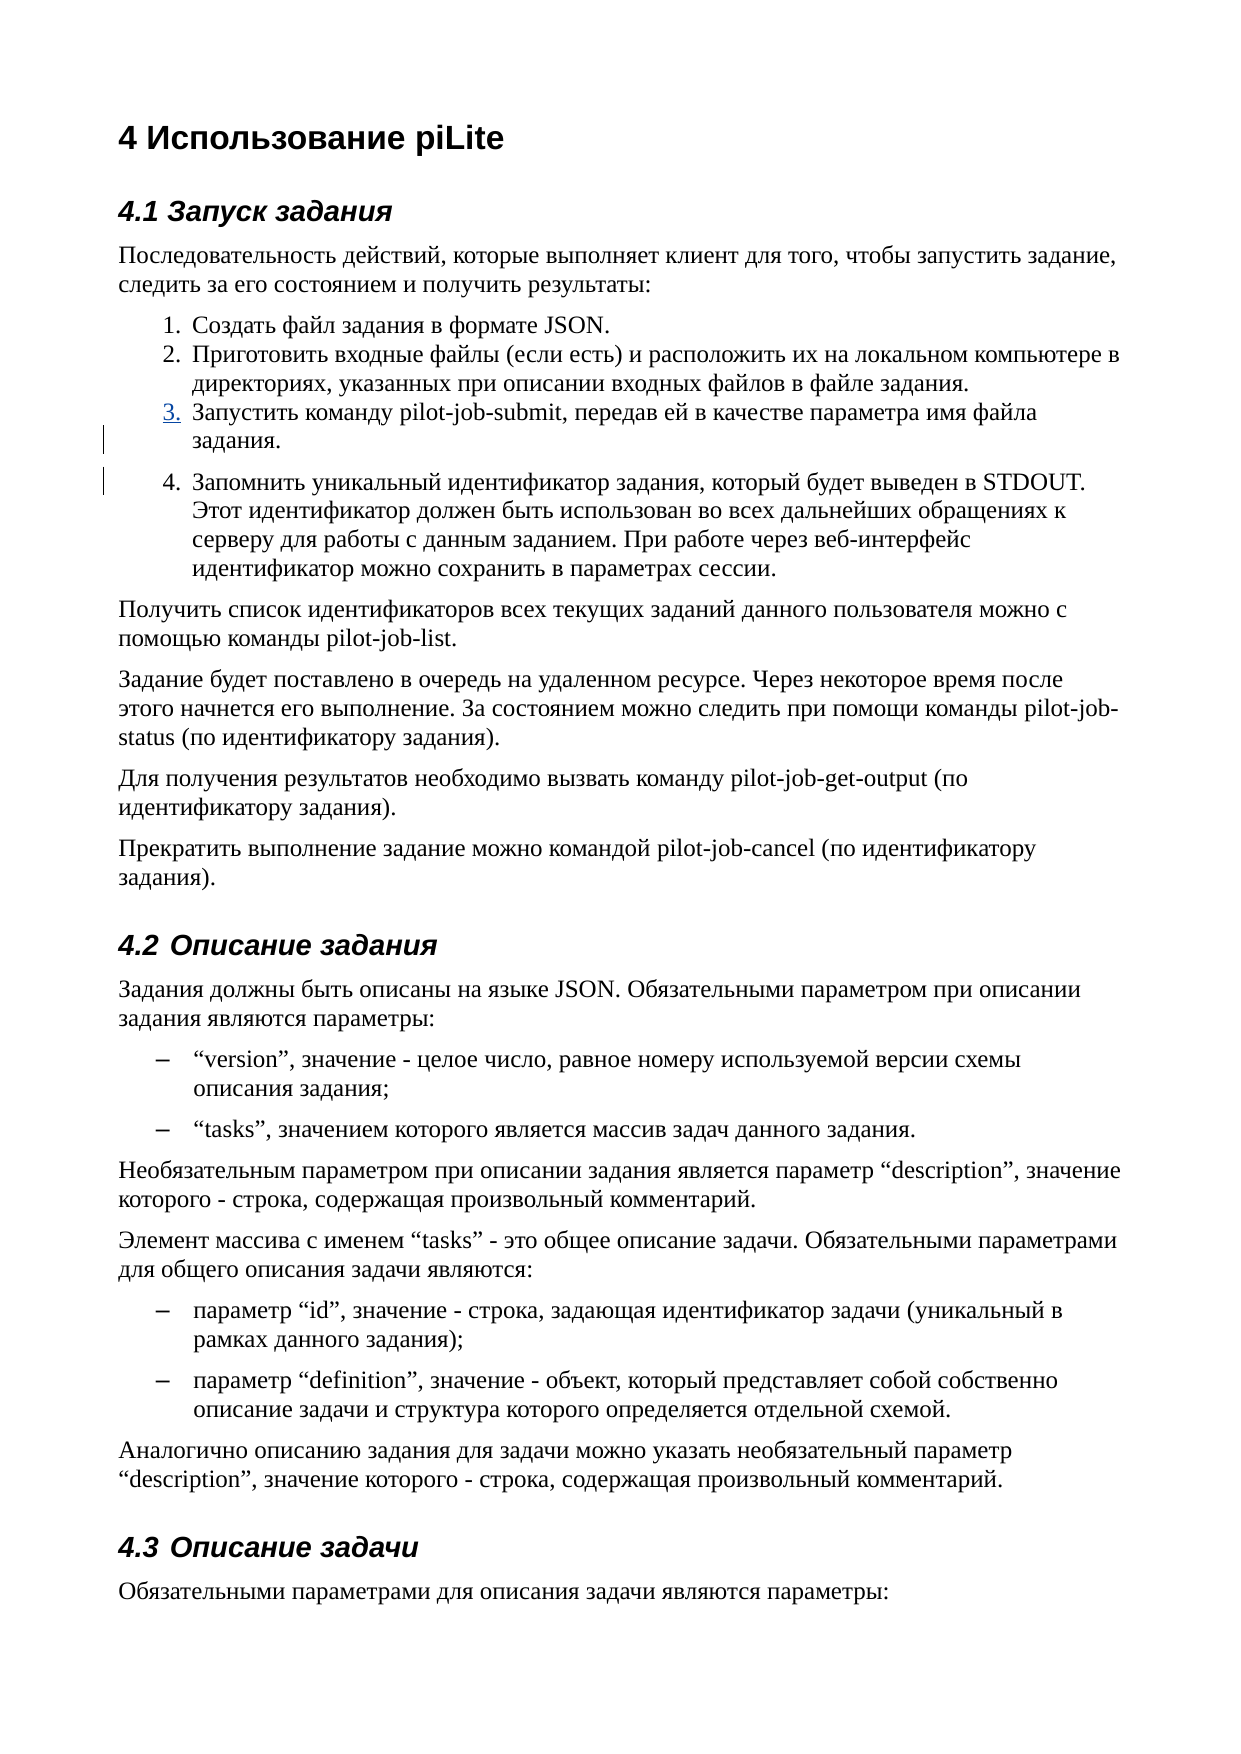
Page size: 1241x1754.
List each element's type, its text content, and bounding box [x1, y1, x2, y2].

list Запомнить уникальный идентификатор задания, который будет выведен в STDOUT. Этот идентификатор должен быть использован во всех дальнейших обращениях к серверу для работы с данным заданием. При работе через веб-интерфейс идентификатор можно сохранить в параметрах сессии. [162, 467, 1122, 582]
text Последовательность действий, которые выполняет клиент для того, чтобы запустить задание, следить за его состоянием и получить результаты: [118, 240, 1122, 298]
text Прекратить выполнение задание можно командой pilot-job-cancel (по идентификатору задания). [118, 833, 1122, 890]
list “tasks”, значением которого является массив задач данного задания. [156, 1114, 1122, 1143]
text Получить список идентификаторов всех текущих заданий данного пользователя можно с помощью команды pilot-job-list. [118, 594, 1122, 652]
list Запустить команду pilot-job-submit, передав ей в качестве параметра имя файла задания. [162, 397, 1122, 454]
text Обязательными параметрами для описания задачи являются параметры: [118, 1576, 1122, 1605]
text Задание будет поставлено в очередь на удаленном ресурсе. Через некоторое время после этого начнется его выполнение. За состоянием можно следить при помощи команды pilot-job-status (по идентификатору задания). [118, 664, 1122, 750]
text Задания должны быть описаны на языке JSON. Обязательными параметром при описании задания являются параметры: [118, 974, 1122, 1031]
text Элемент массива с именем “tasks” - это общее описание задачи. Обязательными параметрами для общего описания задачи являются: [118, 1225, 1122, 1283]
subtitle 4 Использование piLite [118, 118, 1122, 157]
subtitle 4.2 Описание задания [118, 928, 1122, 961]
subtitle 4.3 Описание задачи [118, 1530, 1122, 1564]
text Аналогично описанию задания для задачи можно указать необязательный параметр “description”, значение которого - строка, содержащая произвольный комментарий. [118, 1435, 1122, 1493]
list параметр “id”, значение - строка, задающая идентификатор задачи (уникальный в рамках данного задания); [156, 1295, 1122, 1353]
list параметр “definition”, значение - объект, который представляет собой собственно описание задачи и структура которого определяется отдельной схемой. [156, 1365, 1122, 1423]
text Необязательным параметром при описании задания является параметр “description”, значение которого - строка, содержащая произвольный комментарий. [118, 1155, 1122, 1213]
list Приготовить входные файлы (если есть) и расположить их на локальном компьютере в директориях, указанных при описании входных файлов в файле задания. [162, 339, 1122, 397]
subtitle 4.1 Запуск задания [118, 194, 1122, 228]
text Для получения результатов необходимо вызвать команду pilot-job-get-output (по идентификатору задания). [118, 763, 1122, 820]
list “version”, значение - целое число, равное номеру используемой версии схемы описания задания; [156, 1044, 1122, 1101]
list Создать файл задания в формате JSON. [162, 310, 1122, 339]
